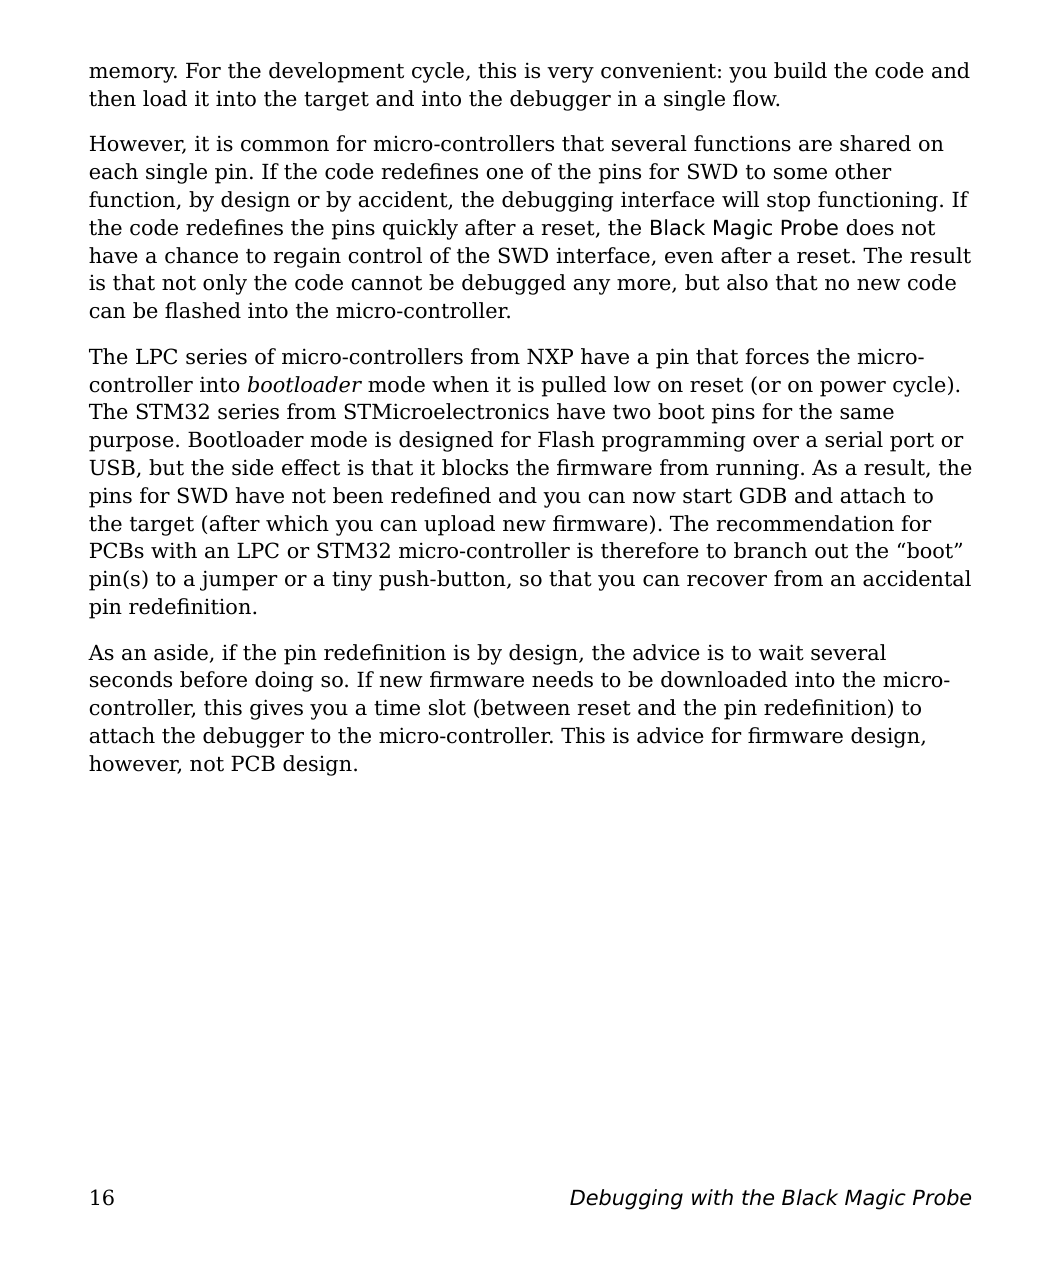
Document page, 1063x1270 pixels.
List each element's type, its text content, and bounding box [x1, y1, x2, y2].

text memory. For the development cycle, this is very convenient: you build the code and then load it into the target and into the debugger in a single flow. [88, 59, 974, 111]
text The LPC series of micro-controllers from NXP have a pin that forces the micro-controller into bootloader mode when it is pulled low on reset (or on power cycle). The STM32 series from STMicroelectronics have two boot pins for the same purpose. Bootloader mode is designed for Flash programming over a serial port or USB, but the side effect is that it blocks the firmware from running. As a result, the pins for SWD have not been redefined and you can now start GDB and attach to the target (after which you can upload new firmware). The recommendation for PCBs with an LPC or STM32 micro-controller is therefore to branch out the “boot” pin(s) to a jumper or a tiny push-button, so that you can recover from an accidental pin redefinition. [88, 345, 974, 619]
text However, it is common for micro-controllers that several functions are shared on each single pin. If the code redefines one of the pins for SWD to some other function, by design or by accident, the debugging interface will stop functioning. If the code redefines the pins quickly after a reset, the Black Magic Probe does not have a chance to regain control of the SWD interface, even after a reset. The result is that not only the code cannot be debugged any more, but also that no new code can be flashed into the micro-controller. [88, 132, 974, 323]
text As an aside, if the pin redefinition is by design, the advice is to wait several seconds before doing so. If new firmware needs to be downloaded into the micro-controller, this gives you a time slot (between reset and the pin redefinition) to attach the debugger to the micro-controller. This is advice for firmware design, however, not PCB design. [88, 641, 974, 776]
